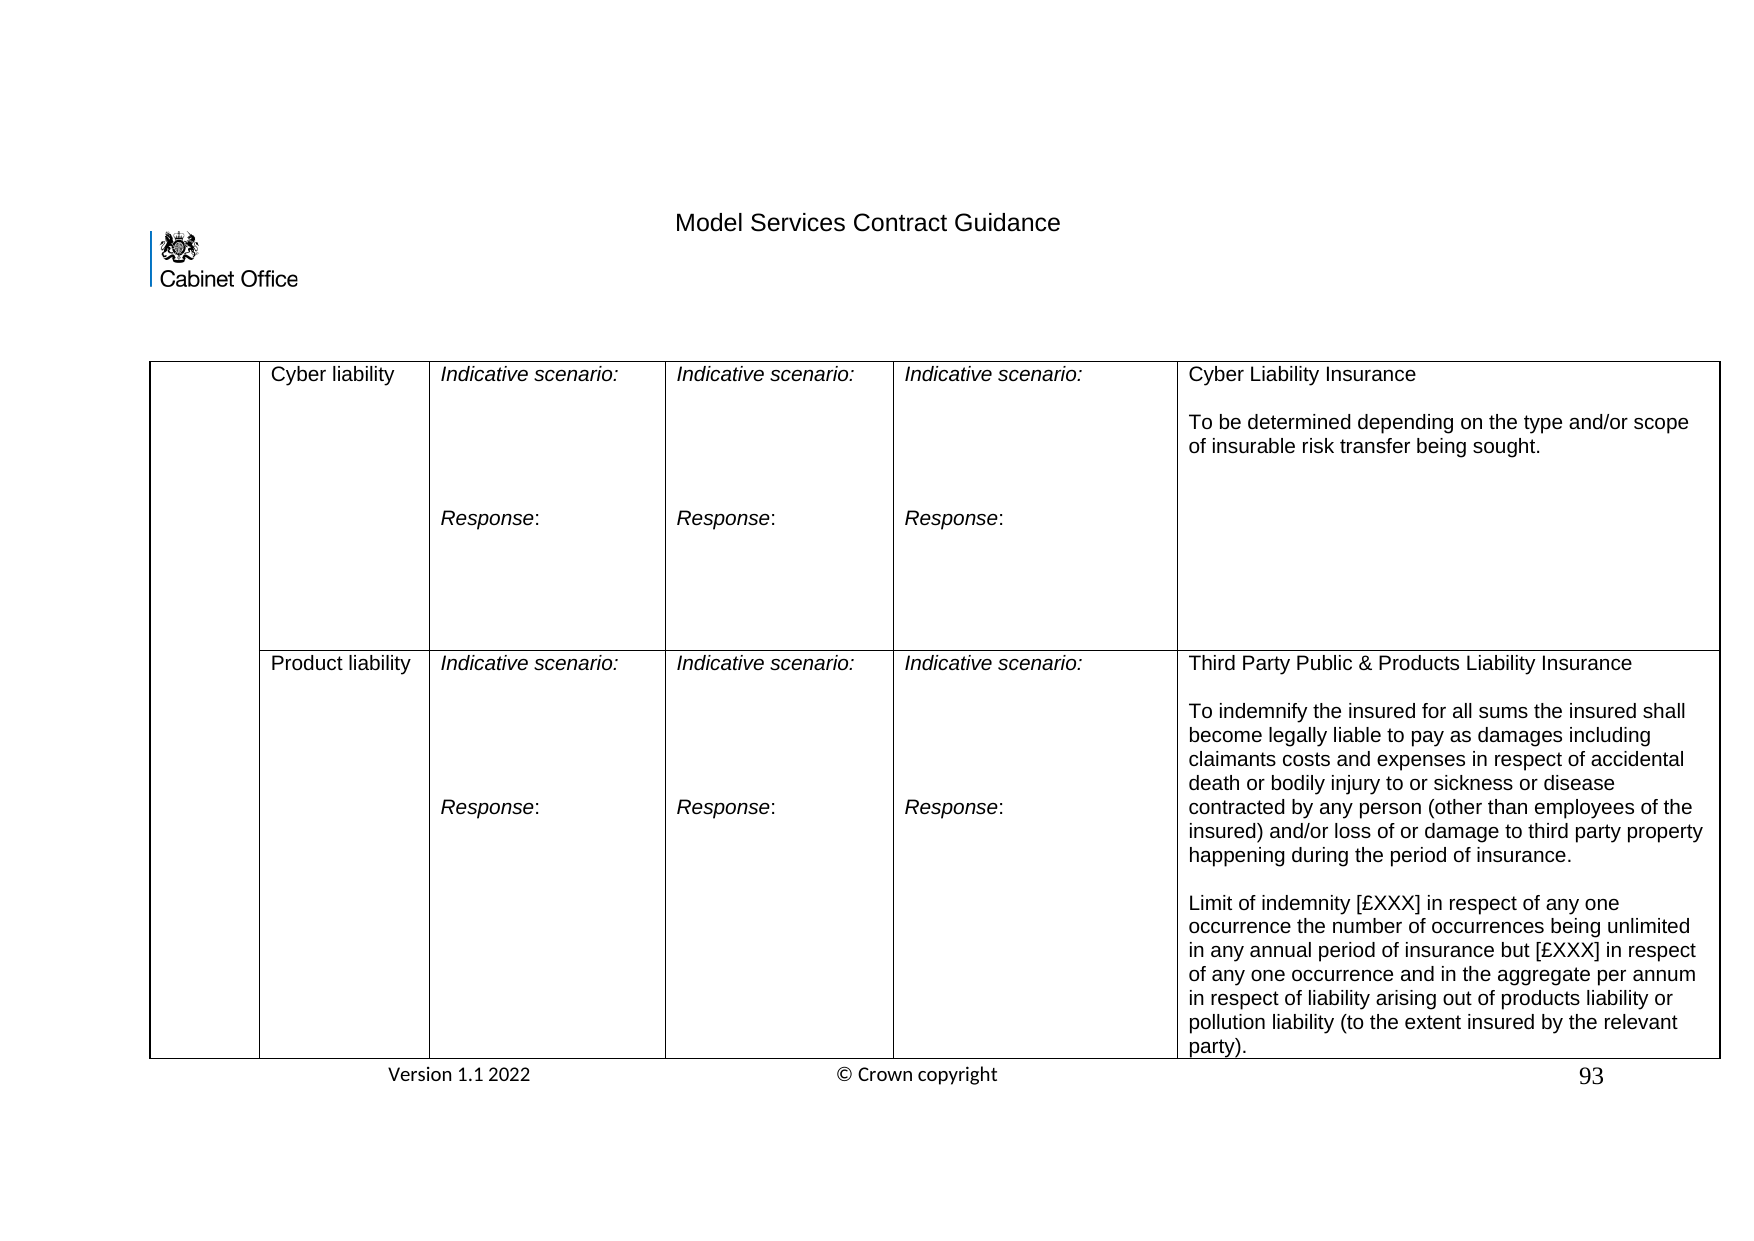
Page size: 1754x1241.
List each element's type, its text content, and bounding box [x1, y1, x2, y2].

table_cell Product liability [260, 651, 429, 1058]
table_cell Indicative scenario: Response: [666, 362, 893, 650]
table_cell Indicative scenario: Response: [666, 651, 893, 1058]
table_cell Indicative scenario: Response: [894, 362, 1177, 650]
table_cell [151, 362, 259, 1058]
table_cell Indicative scenario: Response: [430, 651, 665, 1058]
table_cell Indicative scenario: Response: [430, 362, 665, 650]
table_cell Third Party Public & Products Liability Insurance To indemnify the insured for all sums the insured shall become legally liable to pay as damages including claimants costs and expenses in respect of accidental death or bodily injury to or sickness or disease contracted by any person (other than employees of the insured) and/or loss of or damage to third party property happening during the period of insurance. Limit of indemnity [£XXX] in respect of any one occurrence the number of occurrences being unlimited in any annual period of insurance but [£XXX] in respect of any one occurrence and in the aggregate per annum in respect of liability arising out of products liability or pollution liability (to the extent insured by the relevant party). [1178, 651, 1719, 1058]
table_cell Cyber Liability Insurance To be determined depending on the type and/or scope of insurable risk transfer being sought. [1178, 362, 1719, 650]
table_cell Indicative scenario: Response: [894, 651, 1177, 1058]
table_cell Cyber liability [260, 362, 429, 650]
